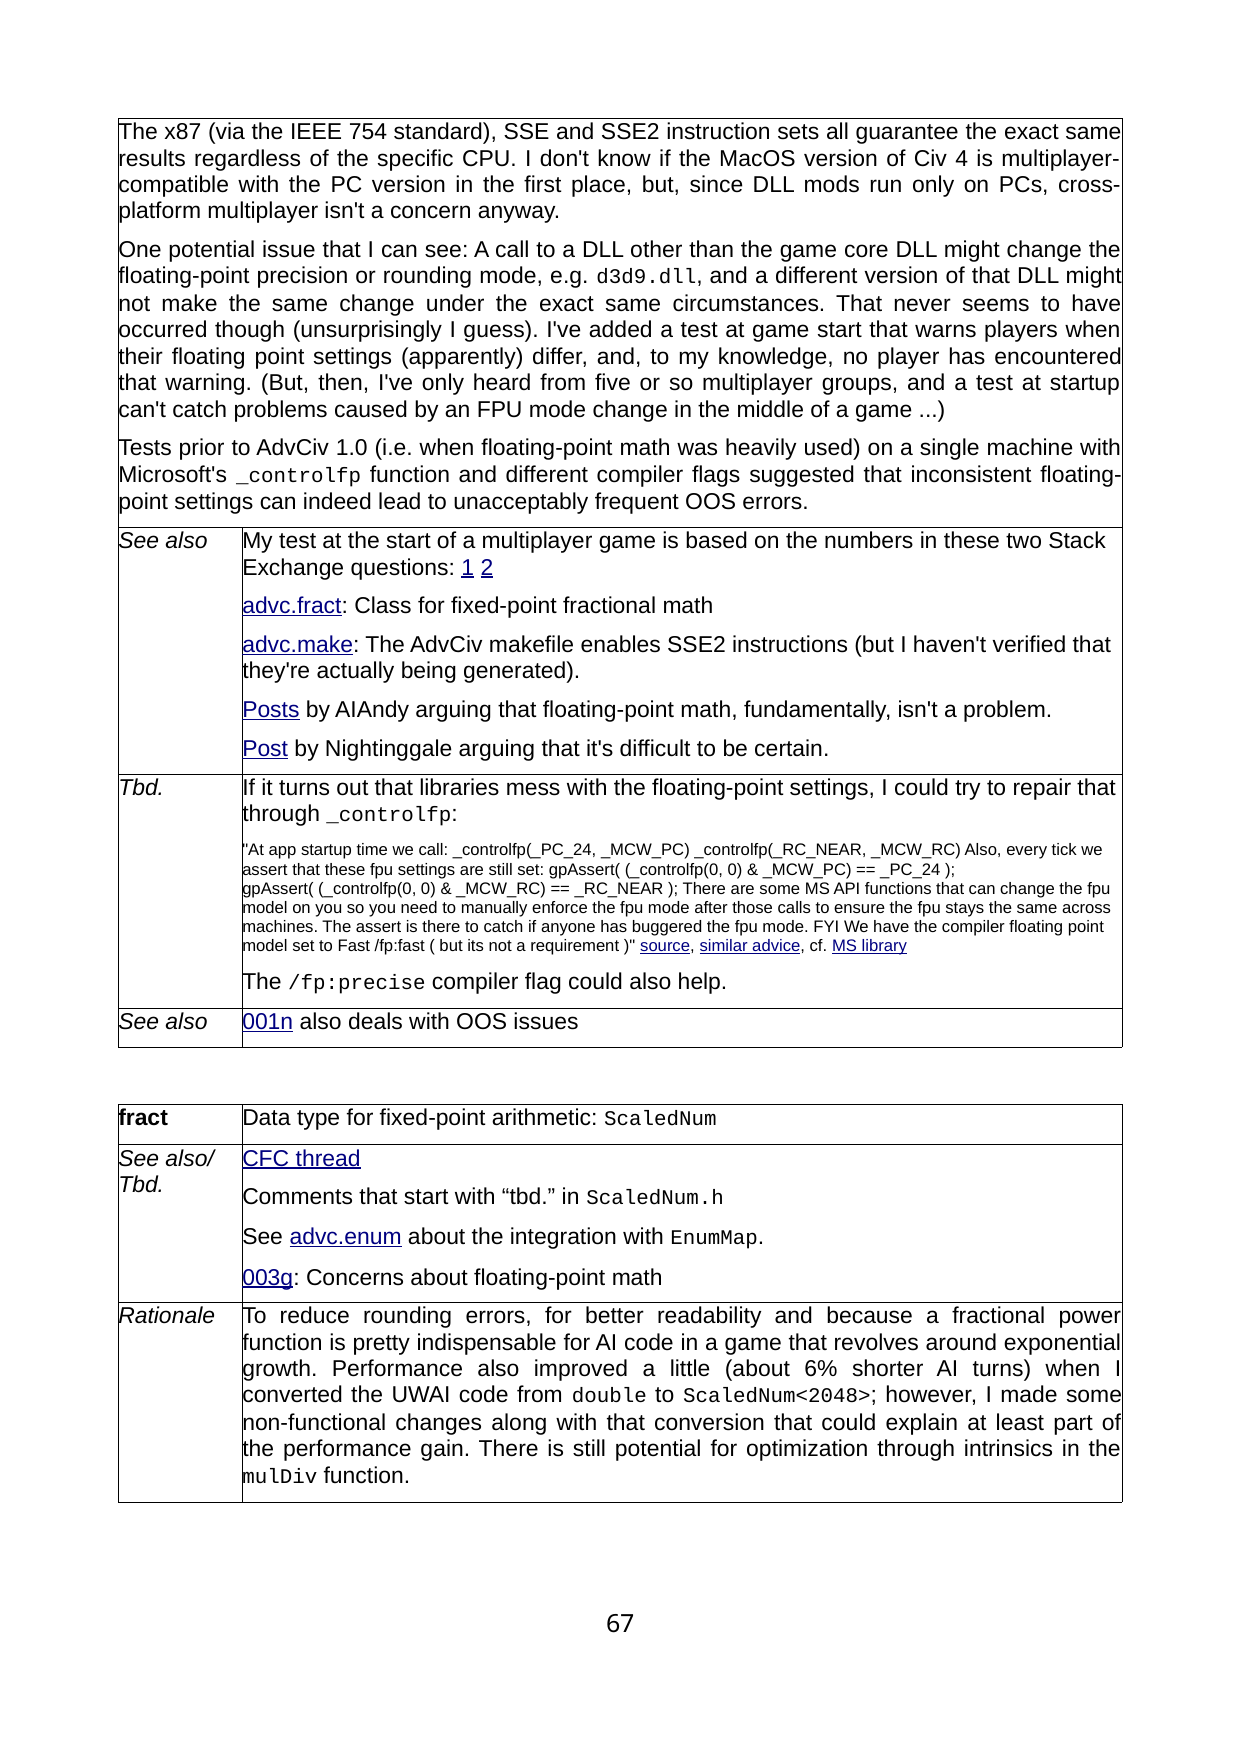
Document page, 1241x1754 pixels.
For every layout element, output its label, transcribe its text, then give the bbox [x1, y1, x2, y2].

table_header Data type for fixed-point arithmetic: ScaledNum [243, 1105, 1122, 1144]
table_cell CFC thread Comments that start with “tbd.” in ScaledNum.h See advc.enum about the integration with EnumMap. 003g: Concerns about floating-point math [243, 1145, 1122, 1302]
table_cell See also [119, 528, 242, 774]
table_cell My test at the start of a multiplayer game is based on the numbers in these two Stack Exchange questions: 1 2 advc.fract: Class for fixed-point fractional math advc.make: The AdvCiv makefile enables SSE2 instructions (but I haven't verified that they're actually being generated). Posts by AIAndy arguing that floating-point math, fundamentally, isn't a problem. Post by Nightinggale arguing that it's difficult to be certain. [243, 528, 1122, 774]
table_cell See also/ Tbd. [119, 1145, 242, 1302]
table_cell The x87 (via the IEEE 754 standard), SSE and SSE2 instruction sets all guarantee the exact same results regardless of the specific CPU. I don't know if the MacOS version of Civ 4 is multiplayer-compatible with the PC version in the first place, but, since DLL mods run only on PCs, cross-platform multiplayer isn't a concern anyway. One potential issue that I can see: A call to a DLL other than the game core DLL might change the floating-point precision or rounding mode, e.g. d3d9.dll, and a different version of that DLL might not make the same change under the exact same circumstances. That never seems to have occurred though (unsurprisingly I guess). I've added a test at game start that warns players when their floating point settings (apparently) differ, and, to my knowledge, no player has encountered that warning. (But, then, I've only heard from five or so multiplayer groups, and a test at startup can't catch problems caused by an FPU mode change in the middle of a game ...) Tests prior to AdvCiv 1.0 (i.e. when floating-point math was heavily used) on a single machine with Microsoft's _controlfp function and different compiler flags suggested that inconsistent floating-point settings can indeed lead to unacceptably frequent OOS errors. [119, 119, 1122, 527]
table_cell 001n also deals with OOS issues [243, 1009, 1122, 1047]
table_cell See also [119, 1009, 242, 1047]
table_cell If it turns out that libraries mess with the floating-point settings, I could try to repair that through _controlfp: "At app startup time we call: _controlfp(_PC_24, _MCW_PC) _controlfp(_RC_NEAR, _MCW_RC) Also, every tick we assert that these fpu settings are still set: gpAssert( (_controlfp(0, 0) & _MCW_PC) == _PC_24 ); gpAssert( (_controlfp(0, 0) & _MCW_RC) == _RC_NEAR ); There are some MS API functions that can change the fpu model on you so you need to manually enforce the fpu mode after those calls to ensure the fpu stays the same across machines. The assert is there to catch if anyone has buggered the fpu mode. FYI We have the compiler floating point model set to Fast /fp:fast ( but its not a requirement )" source, similar advice, cf. MS library The /fp:precise compiler flag could also help. [243, 775, 1122, 1008]
table_cell Rationale [119, 1303, 242, 1502]
table_cell Tbd. [119, 775, 242, 1008]
table_cell To reduce rounding errors, for better readability and because a fractional power function is pretty indispensable for AI code in a game that revolves around exponential growth. Performance also improved a little (about 6% shorter AI turns) when I converted the UWAI code from double to ScaledNum<2048>; however, I made some non-functional changes along with that conversion that could explain at least part of the performance gain. There is still potential for optimization through intrinsics in the mulDiv function. [243, 1303, 1122, 1502]
table_header fract [119, 1105, 242, 1144]
